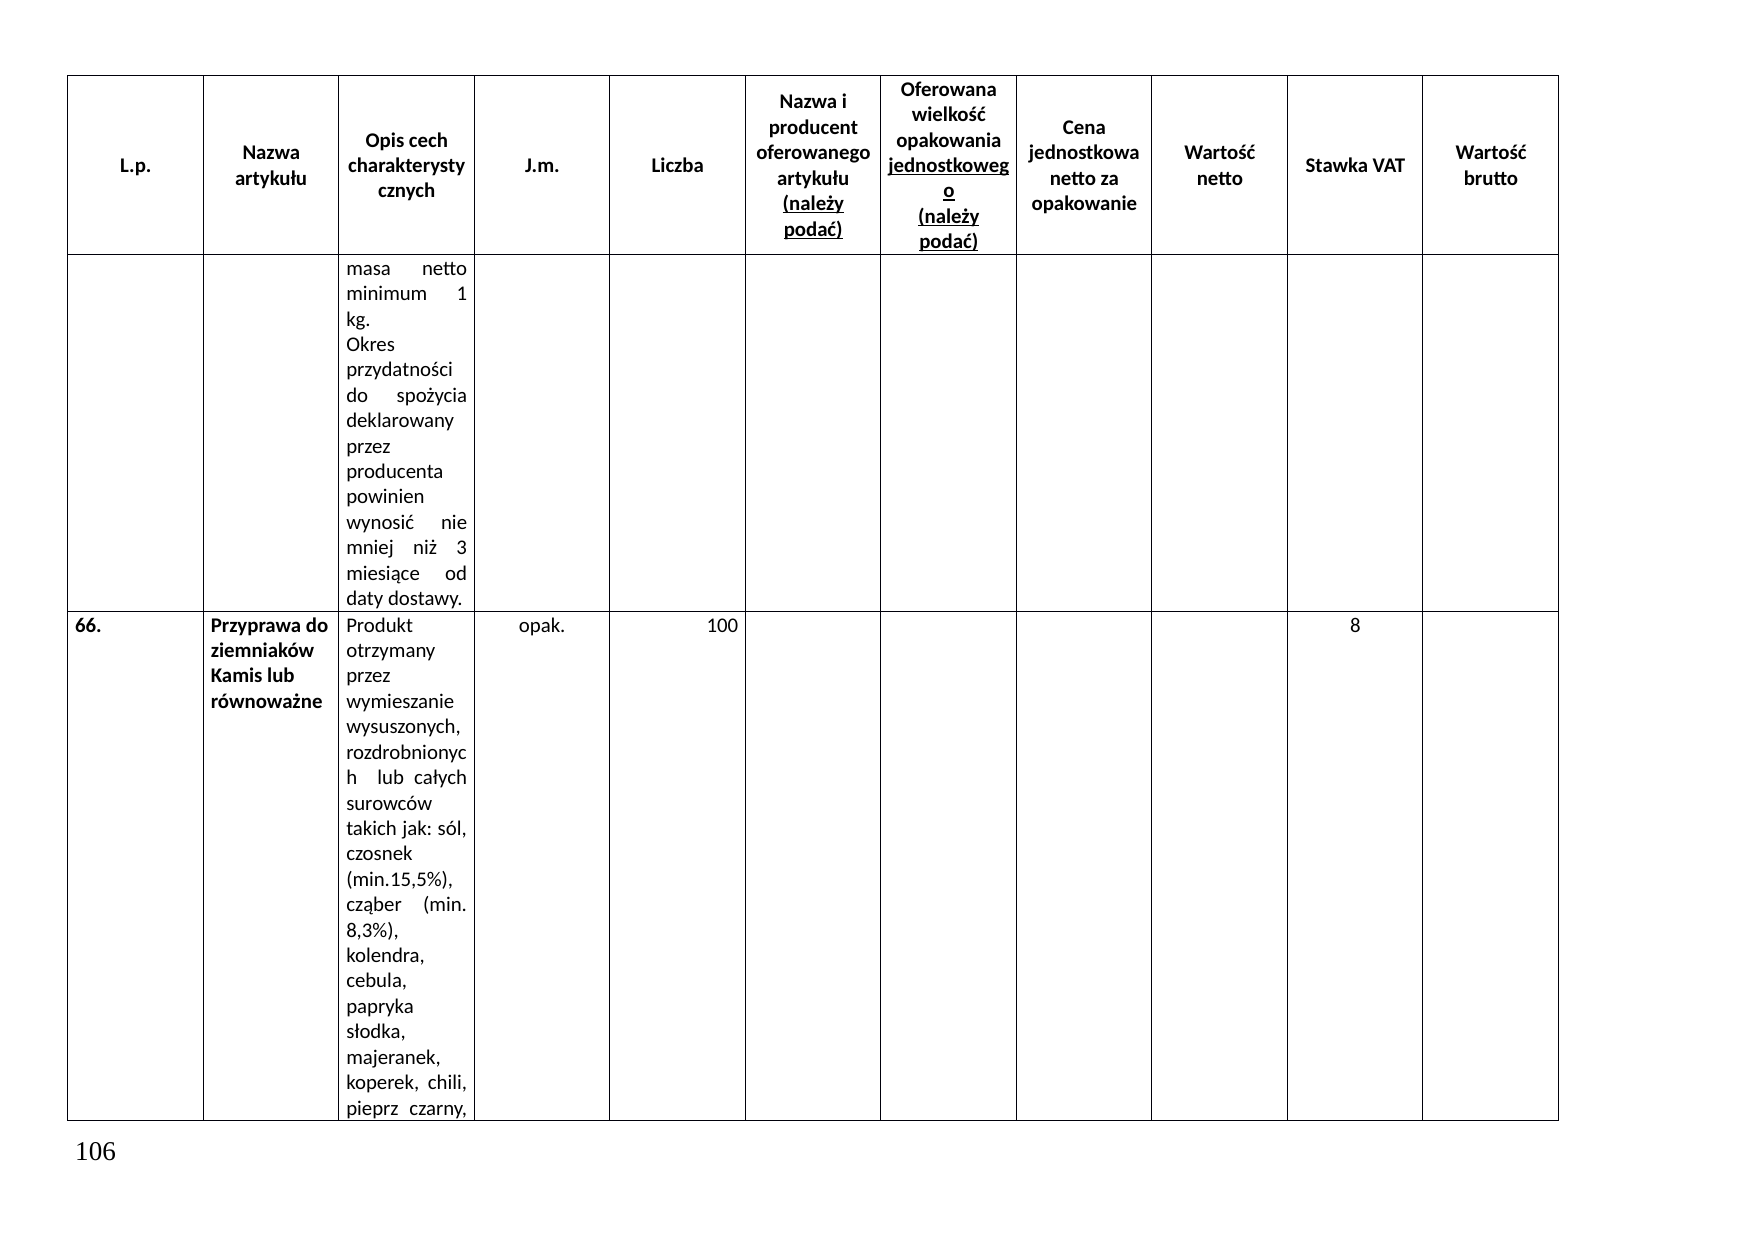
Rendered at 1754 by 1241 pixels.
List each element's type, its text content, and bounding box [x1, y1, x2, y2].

table_cell [1017, 255, 1151, 611]
table_cell [1288, 255, 1422, 611]
table_header Wartość brutto [1423, 76, 1558, 254]
table_header Oferowana wielkość opakowania jednostkowego (należy podać) [881, 76, 1016, 254]
table_cell [68, 255, 203, 611]
table_cell 100 [610, 612, 745, 1120]
table_header Opis cech charakterystycznych [339, 76, 474, 254]
table_cell [1152, 255, 1287, 611]
table_cell [881, 255, 1016, 611]
table_cell opak. [475, 612, 609, 1120]
table_cell Produkt otrzymany przez wymieszanie wysuszonych, rozdrobnionych lub całych surowców takich jak: sól, czosnek (min.15,5%), cząber (min. 8,3%), kolendra, cebula, papryka słodka, majeranek, koperek, chili, pieprz czarny, [339, 612, 474, 1120]
table_header J.m. [475, 76, 609, 254]
table_cell [204, 255, 338, 611]
table_cell masa netto minimum 1 kg. Okres przydatności do spożycia deklarowany przez producenta powinien wynosić nie mniej niż 3 miesiące od daty dostawy. [339, 255, 474, 611]
table_cell [610, 255, 745, 611]
table_header Wartość netto [1152, 76, 1287, 254]
table_header Liczba [610, 76, 745, 254]
table_cell [1423, 612, 1558, 1120]
table_cell [746, 255, 880, 611]
table_cell [1152, 612, 1287, 1120]
table_header Nazwa i producent oferowanego artykułu (należy podać) [746, 76, 880, 254]
table_header Nazwa artykułu [204, 76, 338, 254]
table_header Cena jednostkowa netto za opakowanie [1017, 76, 1151, 254]
table_cell [1017, 612, 1151, 1120]
table_cell [881, 612, 1016, 1120]
table_cell [746, 612, 880, 1120]
table_header L.p. [68, 76, 203, 254]
table_cell 8 [1288, 612, 1422, 1120]
table_cell [68, 612, 203, 1120]
table_cell [475, 255, 609, 611]
table_cell Przyprawa do ziemniaków Kamis lub równoważne [204, 612, 338, 1120]
table_header Stawka VAT [1288, 76, 1422, 254]
table_cell [1423, 255, 1558, 611]
